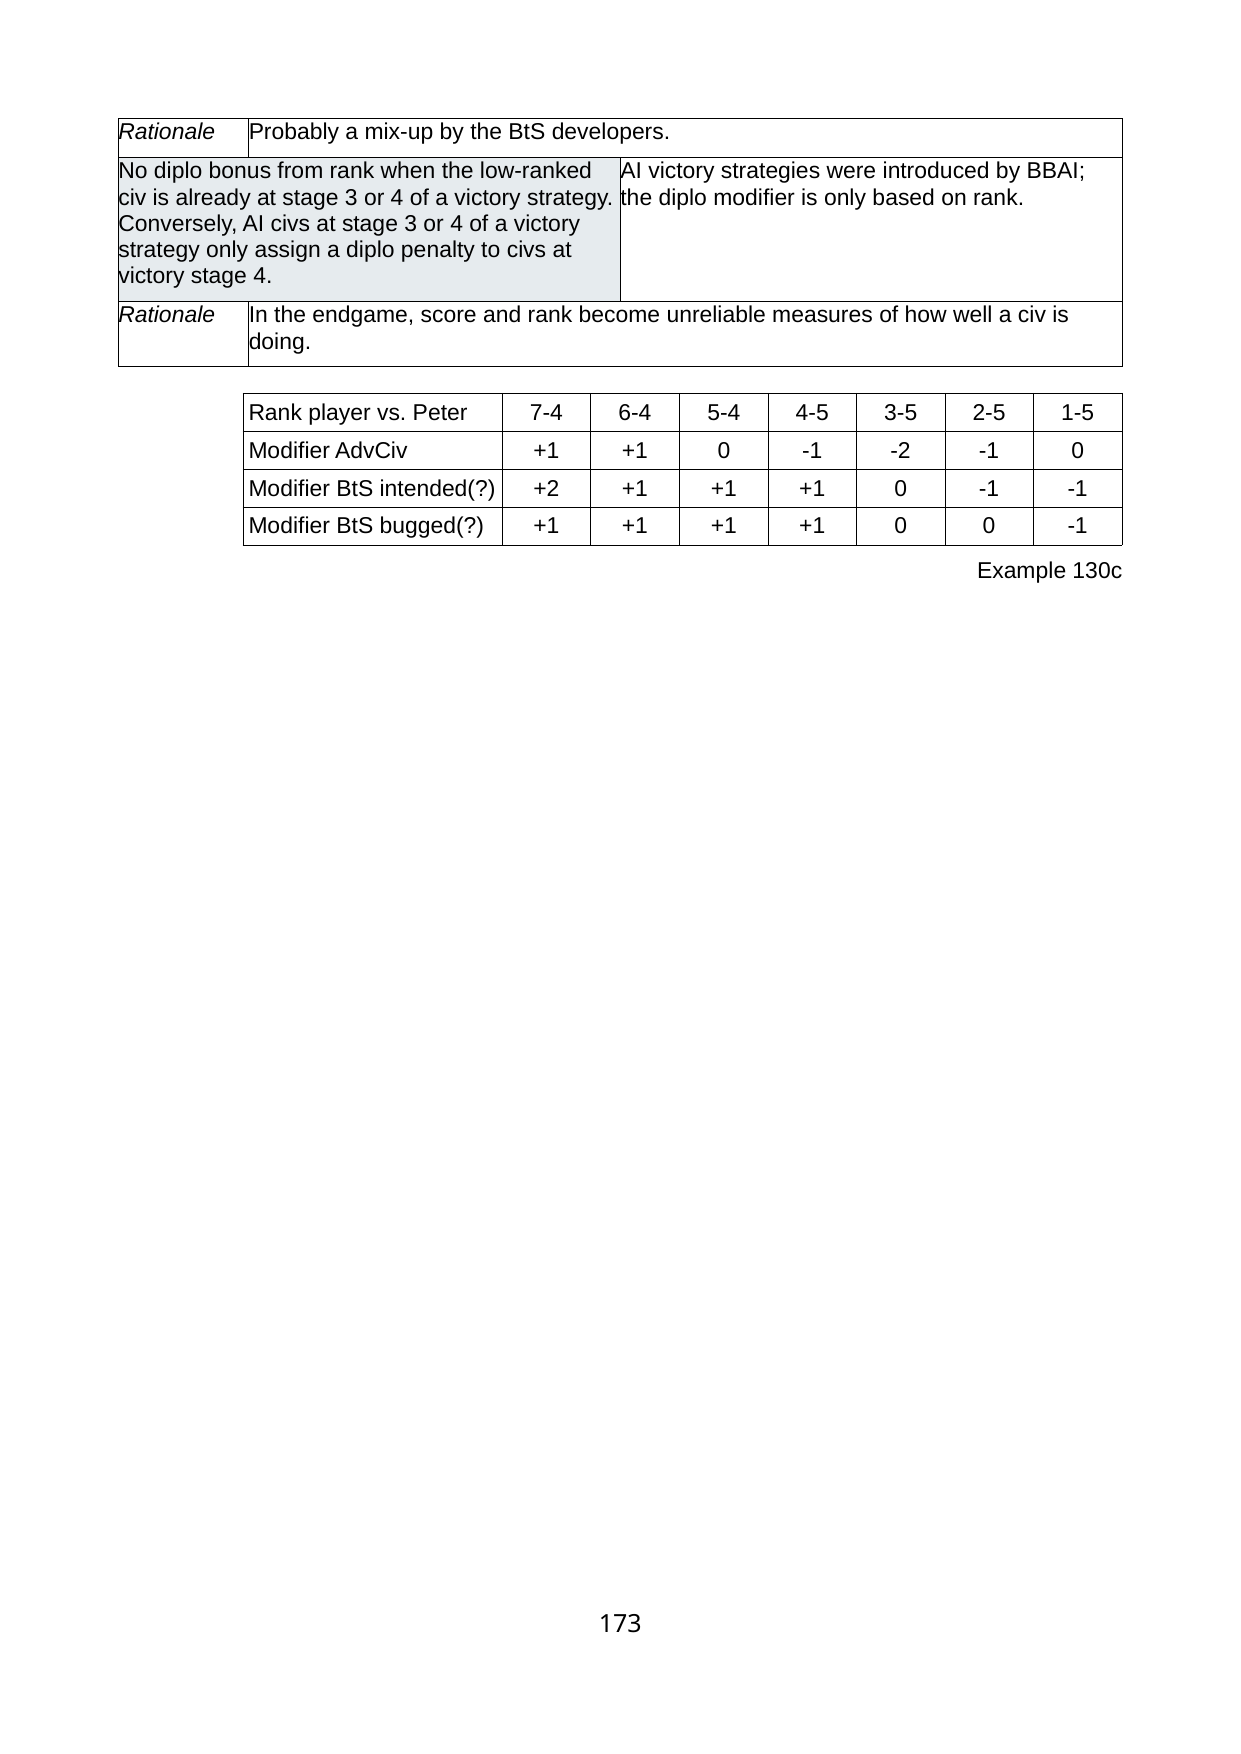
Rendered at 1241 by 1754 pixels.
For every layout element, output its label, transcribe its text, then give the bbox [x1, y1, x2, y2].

table_cell -2 [857, 432, 945, 469]
table_cell +1 [769, 470, 856, 507]
table_header 1-5 [1034, 394, 1122, 431]
table_cell 0 [946, 508, 1033, 544]
table_cell +1 [680, 470, 768, 507]
table_header 6-4 [591, 394, 679, 431]
table_header 3-5 [857, 394, 945, 431]
table_cell Probably a mix-up by the BtS developers. [249, 119, 1122, 157]
table_cell Modifier AdvCiv [244, 432, 502, 469]
table_cell 0 [857, 508, 945, 544]
table_cell Rationale [119, 302, 248, 366]
table_cell +1 [591, 432, 679, 469]
text Example 130c [118, 557, 1122, 583]
table_cell +1 [680, 508, 768, 544]
table_cell -1 [1034, 508, 1122, 544]
table_cell +1 [591, 508, 679, 544]
table_header 2-5 [946, 394, 1033, 431]
table_cell In the endgame, score and rank become unreliable measures of how well a civ is doing. [249, 302, 1122, 366]
table_cell Rationale [119, 119, 248, 157]
table_header 5-4 [680, 394, 768, 431]
table_header 7-4 [503, 394, 590, 431]
table_cell +2 [503, 470, 590, 507]
table_cell 0 [680, 432, 768, 469]
table_header Rank player vs. Peter [244, 394, 502, 431]
table_cell 0 [857, 470, 945, 507]
table_cell +1 [503, 432, 590, 469]
table_cell -1 [946, 432, 1033, 469]
table_cell +1 [503, 508, 590, 544]
table_cell -1 [769, 432, 856, 469]
table_cell 0 [1034, 432, 1122, 469]
table_cell Modifier BtS bugged(?) [244, 508, 502, 544]
table_cell No diplo bonus from rank when the low-ranked civ is already at stage 3 or 4 of a victory strategy. Conversely, AI civs at stage 3 or 4 of a victory strategy only assign a diplo penalty to civs at victory stage 4. [119, 158, 620, 301]
table_cell AI victory strategies were introduced by BBAI; the diplo modifier is only based on rank. [621, 158, 1122, 301]
table_cell +1 [591, 470, 679, 507]
table_cell +1 [769, 508, 856, 544]
table_cell -1 [1034, 470, 1122, 507]
table_header 4-5 [769, 394, 856, 431]
table_cell -1 [946, 470, 1033, 507]
table_cell Modifier BtS intended(?) [244, 470, 502, 507]
